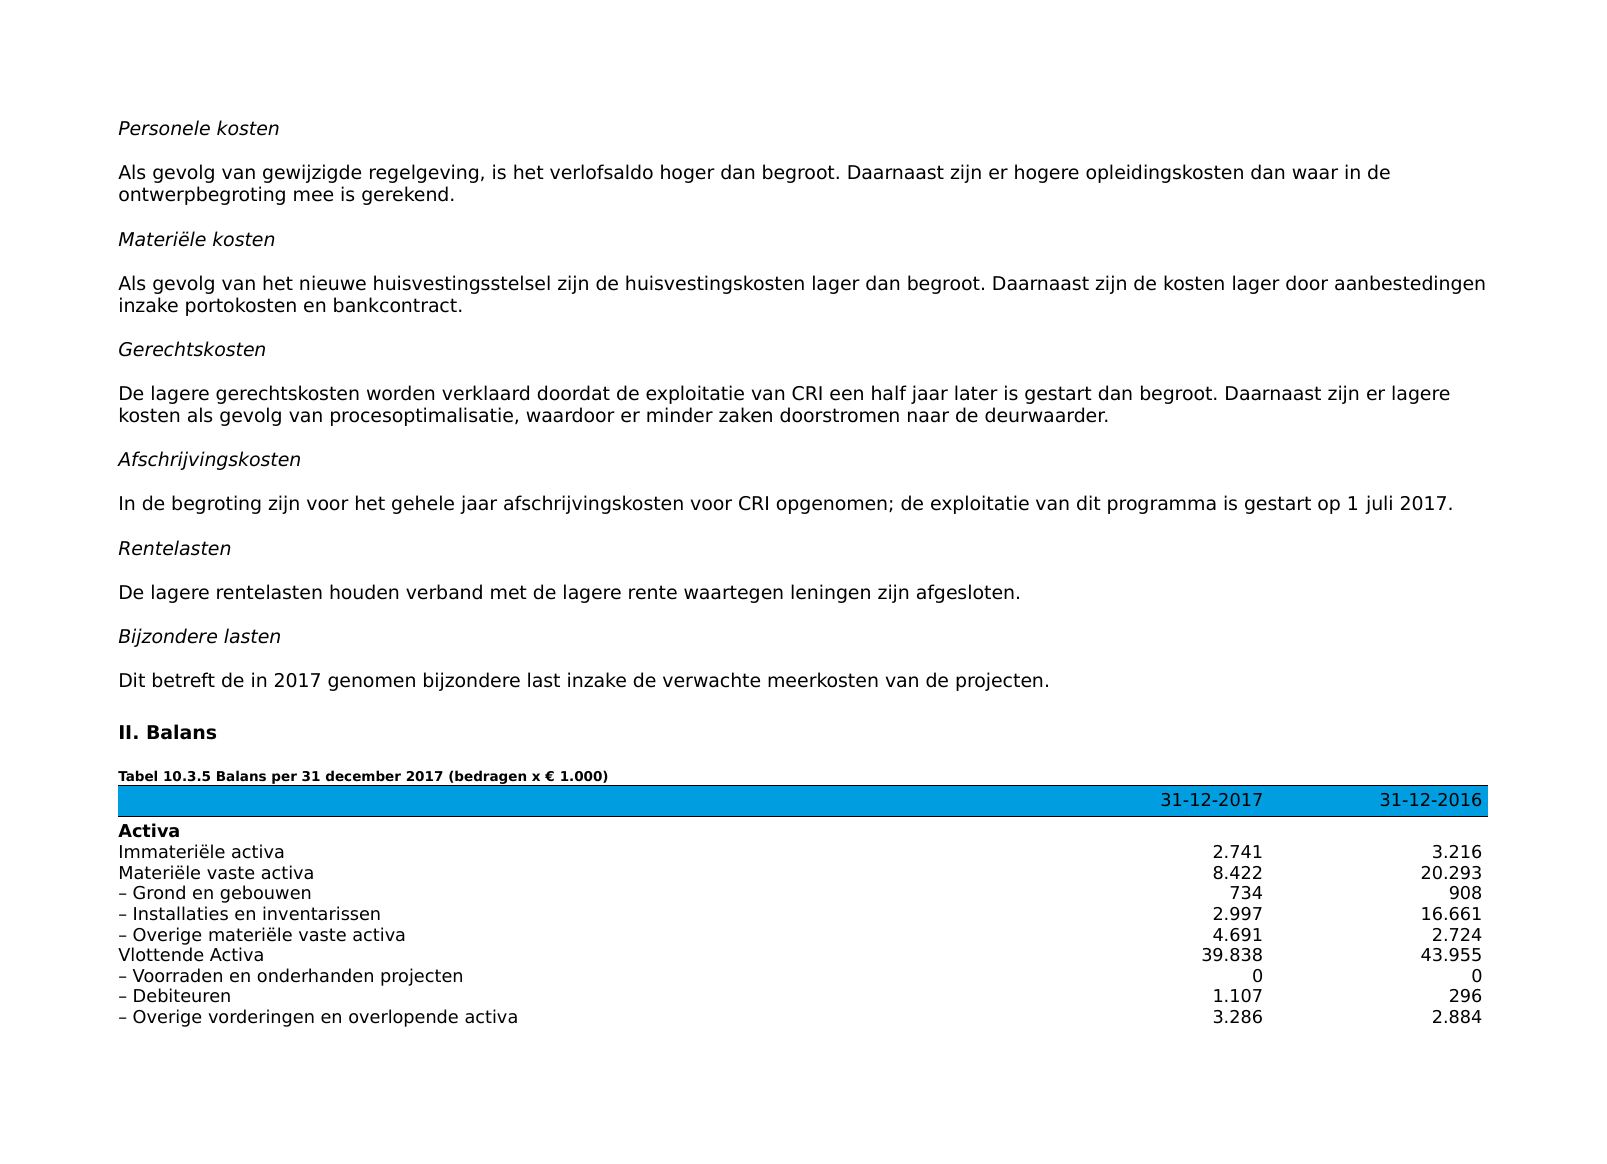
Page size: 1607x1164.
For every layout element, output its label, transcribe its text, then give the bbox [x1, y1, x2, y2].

table_cell 908 [1269, 883, 1488, 904]
table_cell 0 [1269, 966, 1488, 986]
text De lagere rentelasten houden verband met de lagere rente waartegen leningen zijn afgesloten. [118, 582, 1488, 603]
table_cell 2.997 [1050, 904, 1269, 924]
table_cell 2.724 [1269, 925, 1488, 945]
table_cell – Voorraden en onderhanden projecten [118, 966, 1050, 986]
table_cell 2.884 [1269, 1007, 1488, 1028]
table_cell 31-12-2016 [1269, 786, 1488, 816]
subtitle Rentelasten [118, 537, 1488, 559]
table_cell 43.955 [1269, 945, 1488, 966]
table_cell 296 [1269, 986, 1488, 1007]
subtitle Materiële kosten [118, 228, 1488, 250]
table_cell [118, 786, 1050, 816]
table_cell 31-12-2017 [1050, 786, 1269, 816]
table_cell 16.661 [1269, 904, 1488, 924]
text In de begroting zijn voor het gehele jaar afschrijvingskosten voor CRI opgenomen; de exploitatie van dit programma is gestart op 1 juli 2017. [118, 493, 1488, 515]
subtitle II. Balans [118, 722, 1488, 744]
table_cell 1.107 [1050, 986, 1269, 1007]
subtitle Afschrijvingskosten [118, 449, 1488, 471]
table_cell 39.838 [1050, 945, 1269, 966]
table_cell Immateriële activa [118, 842, 1050, 863]
table_cell Activa [118, 817, 1050, 842]
table_cell 8.422 [1050, 863, 1269, 883]
table_cell [1269, 817, 1488, 842]
table_cell 3.286 [1050, 1007, 1269, 1028]
table_cell 20.293 [1269, 863, 1488, 883]
text Als gevolg van het nieuwe huisvestingsstelsel zijn de huisvestingskosten lager dan begroot. Daarnaast zijn de kosten lager door aanbestedingen inzake portokosten en bankcontract. [118, 273, 1488, 317]
table_cell 734 [1050, 883, 1269, 904]
text De lagere gerechtskosten worden verklaard doordat de exploitatie van CRI een half jaar later is gestart dan begroot. Daarnaast zijn er lagere kosten als gevolg van procesoptimalisatie, waardoor er minder zaken doorstromen naar de deurwaarder. [118, 383, 1488, 427]
table_cell – Overige vorderingen en overlopende activa [118, 1007, 1050, 1028]
table_cell – Overige materiële vaste activa [118, 925, 1050, 945]
table_cell Materiële vaste activa [118, 863, 1050, 883]
subtitle Gerechtskosten [118, 339, 1488, 361]
table_cell 0 [1050, 966, 1269, 986]
subtitle Bijzondere lasten [118, 626, 1488, 648]
table_cell 4.691 [1050, 925, 1269, 945]
text Dit betreft de in 2017 genomen bijzondere last inzake de verwachte meerkosten van de projecten. [118, 670, 1488, 692]
table_cell – Grond en gebouwen [118, 883, 1050, 904]
table_cell [1050, 817, 1269, 842]
table_cell 3.216 [1269, 842, 1488, 863]
table_cell – Debiteuren [118, 986, 1050, 1007]
subtitle Personele kosten [118, 118, 1488, 140]
text Als gevolg van gewijzigde regelgeving, is het verlofsaldo hoger dan begroot. Daarnaast zijn er hogere opleidingskosten dan waar in de ontwerpbegroting mee is gerekend. [118, 162, 1488, 206]
table_cell Vlottende Activa [118, 945, 1050, 966]
table_cell – Installaties en inventarissen [118, 904, 1050, 924]
table_header Tabel 10.3.5 Balans per 31 december 2017 (bedragen x € 1.000) [118, 769, 1488, 784]
table_cell 2.741 [1050, 842, 1269, 863]
